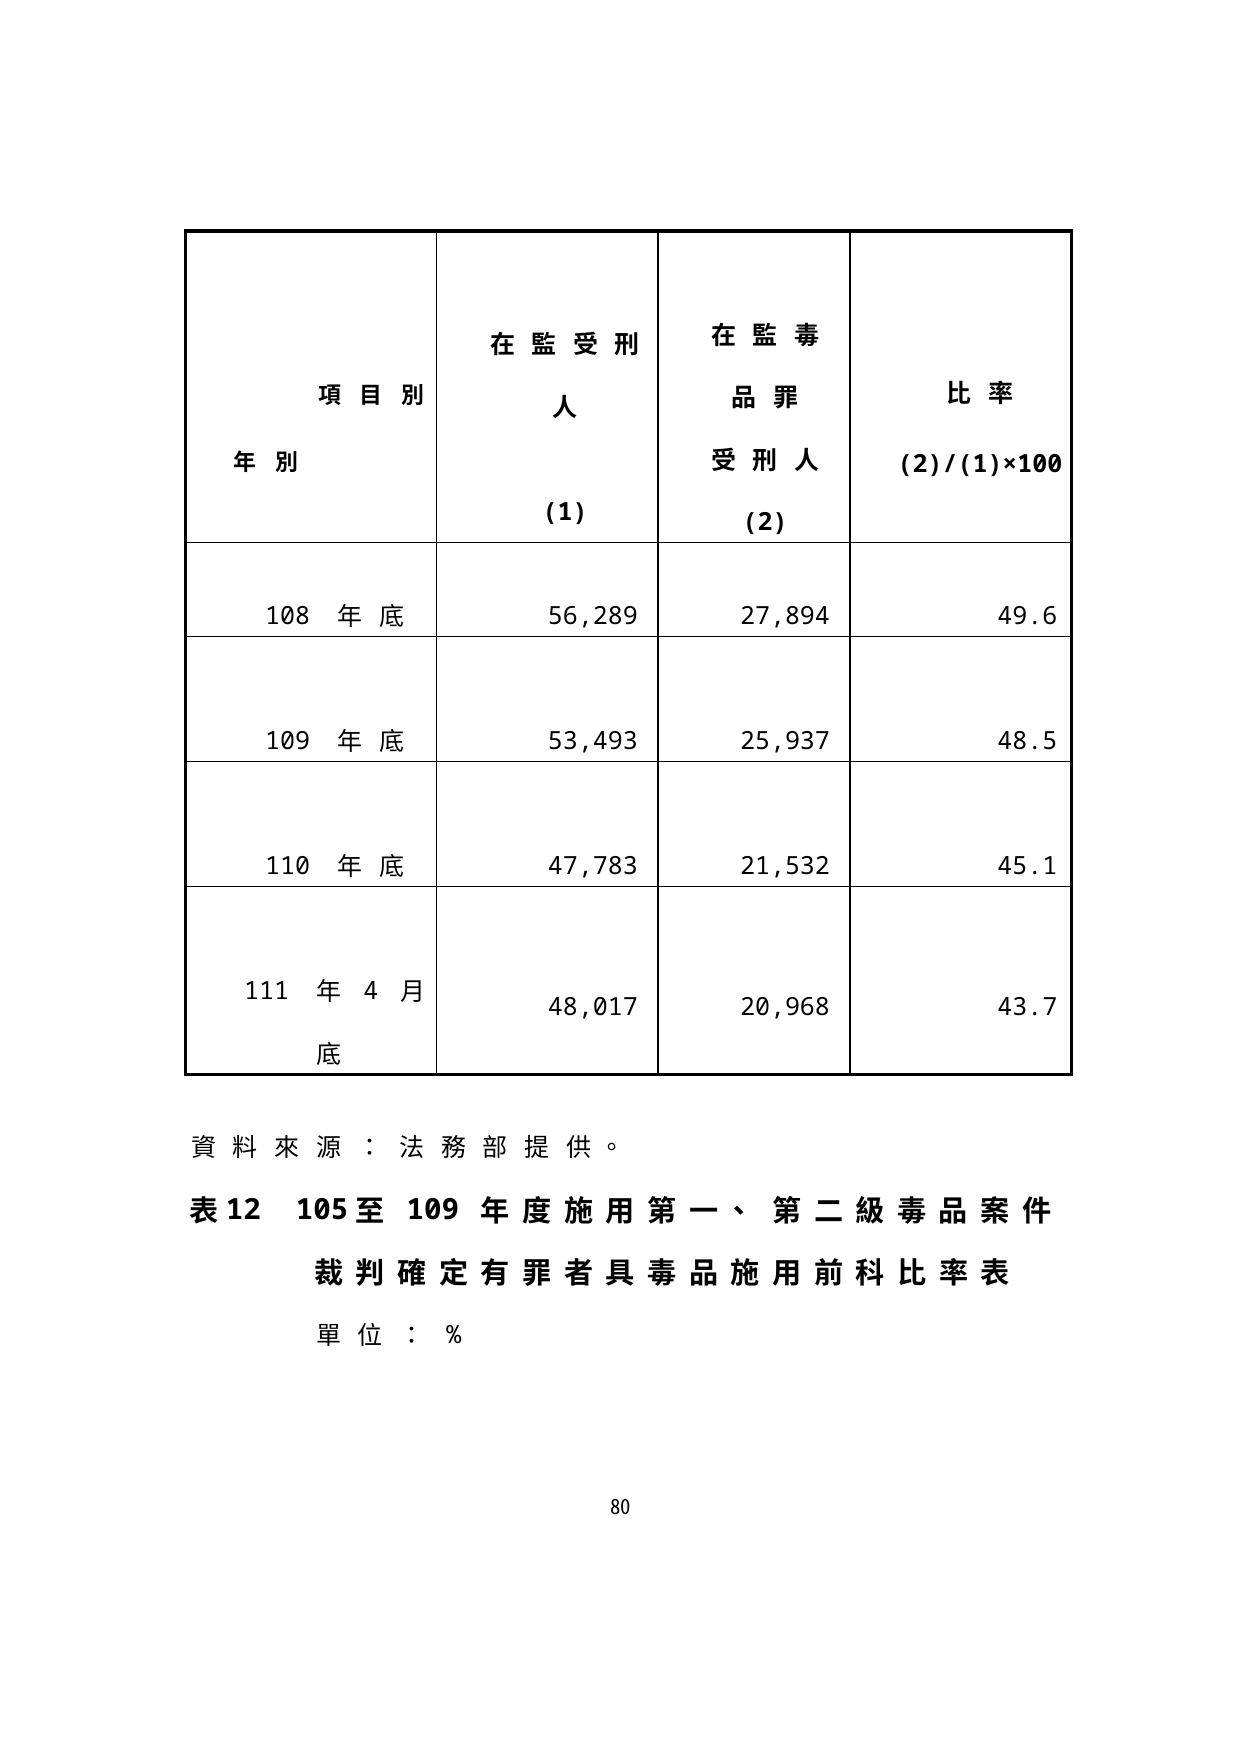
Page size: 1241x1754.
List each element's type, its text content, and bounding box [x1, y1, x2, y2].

table_cell 110年底 [187, 762, 436, 886]
table_cell 56,289 [437, 543, 657, 636]
table_cell 109年底 [187, 637, 436, 761]
table_cell 20,968 [659, 887, 849, 1073]
table_header 項目別 年別 [187, 233, 436, 542]
table_cell 47,783 [437, 762, 657, 886]
table_cell 25,937 [659, 637, 849, 761]
table_cell 49.6 [851, 543, 1070, 636]
table_header 比率 (2)/(1)×100 [851, 233, 1070, 542]
table_cell 45.1 [851, 762, 1070, 886]
table_cell 43.7 [851, 887, 1070, 1073]
table_cell 111年4月底 [187, 887, 436, 1073]
text 表12 105至109年度施用第一、第二級毒品案件裁判確定有罪者具毒品施用前科比率表 單位：% [183, 1167, 1058, 1354]
table_header 在監毒品罪 受刑人 (2) [659, 233, 849, 542]
table_cell 21,532 [659, 762, 849, 886]
text 資料來源：法務部提供。 [183, 1104, 1058, 1167]
table_header 在監受刑人 (1) [437, 233, 657, 542]
table_cell 27,894 [659, 543, 849, 636]
table_cell 53,493 [437, 637, 657, 761]
table_cell 48,017 [437, 887, 657, 1073]
table_cell 108年底 [187, 543, 436, 636]
table_cell 48.5 [851, 637, 1070, 761]
